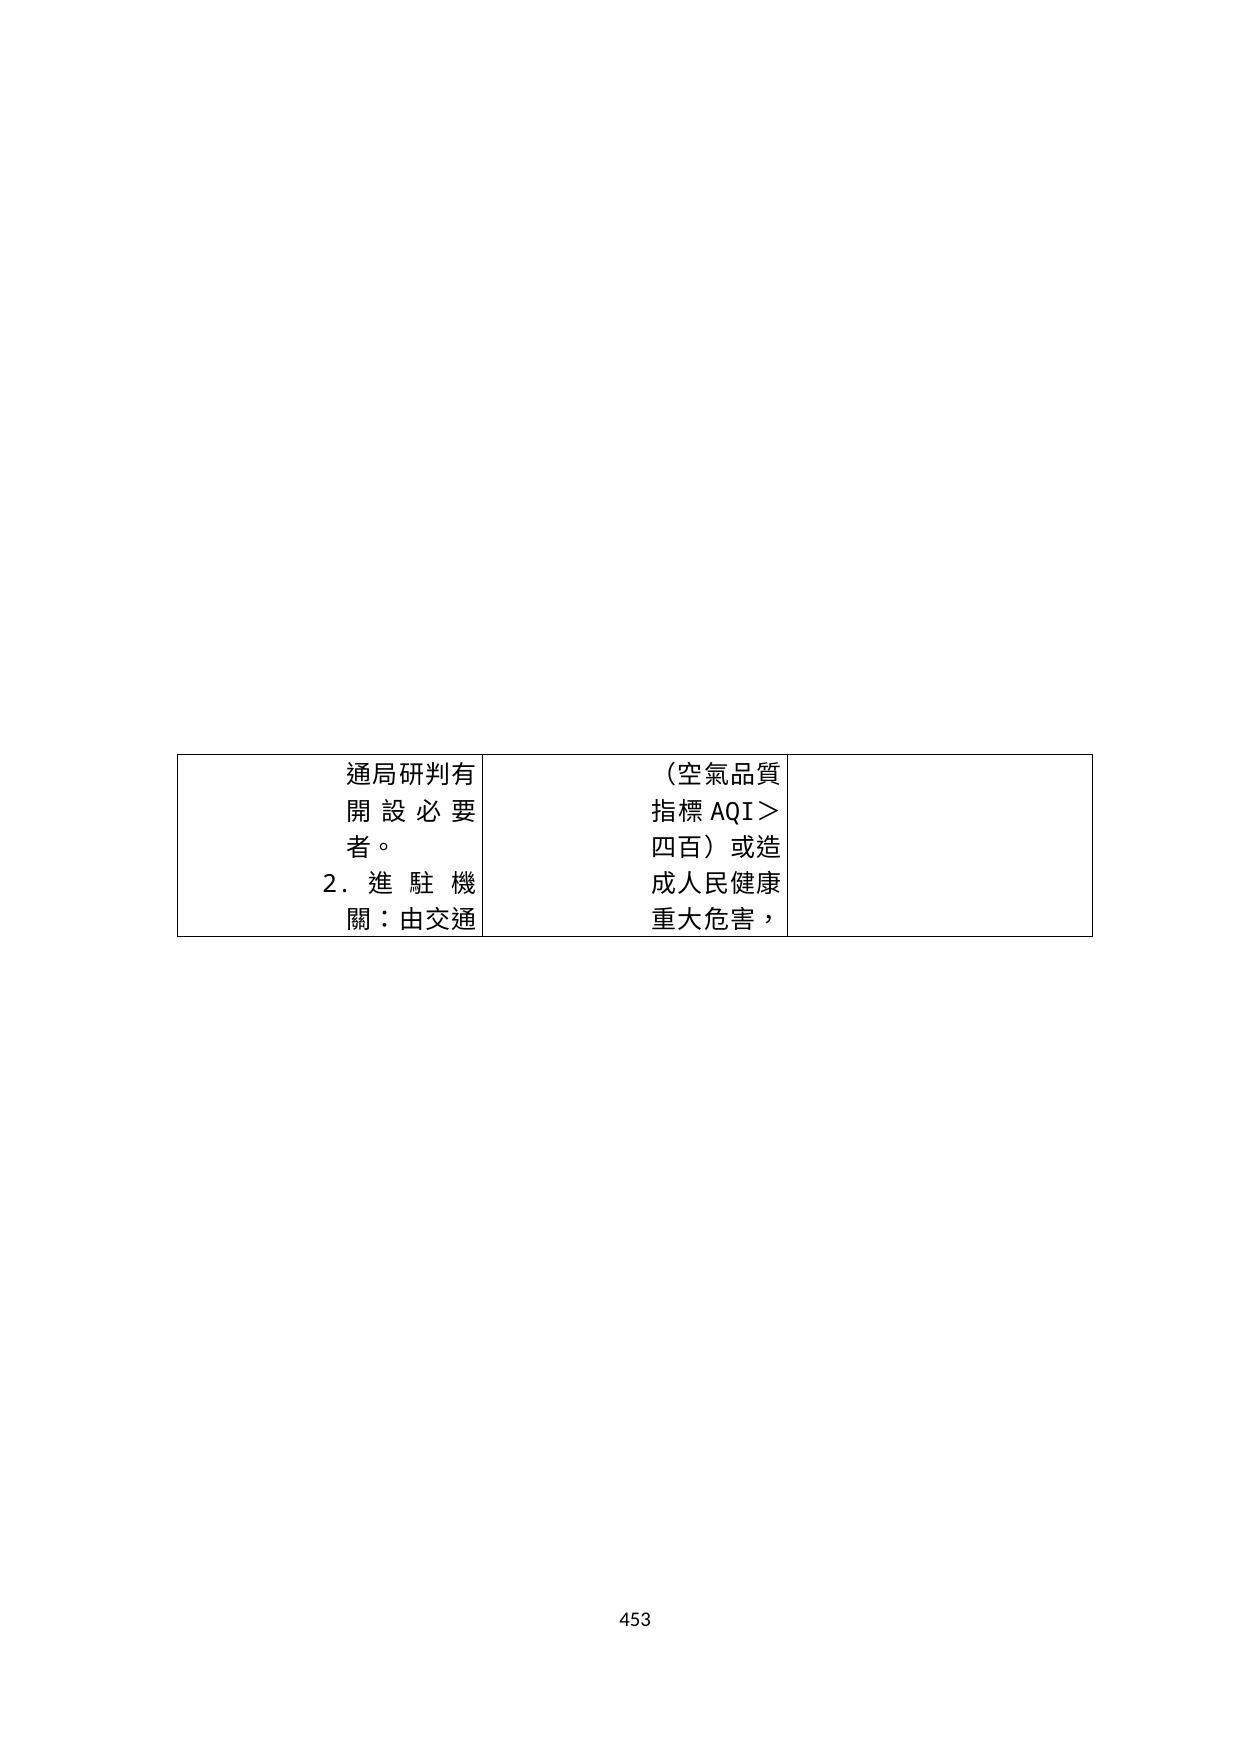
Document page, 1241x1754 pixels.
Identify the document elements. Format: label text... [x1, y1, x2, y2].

table_cell （空氣品質指標AQI＞四百）或造成人民健康重大危害， [483, 755, 787, 936]
table_cell 通局研判有開設必要者。 2.進駐機關：由交通 [178, 755, 482, 936]
table_cell [788, 755, 1092, 936]
